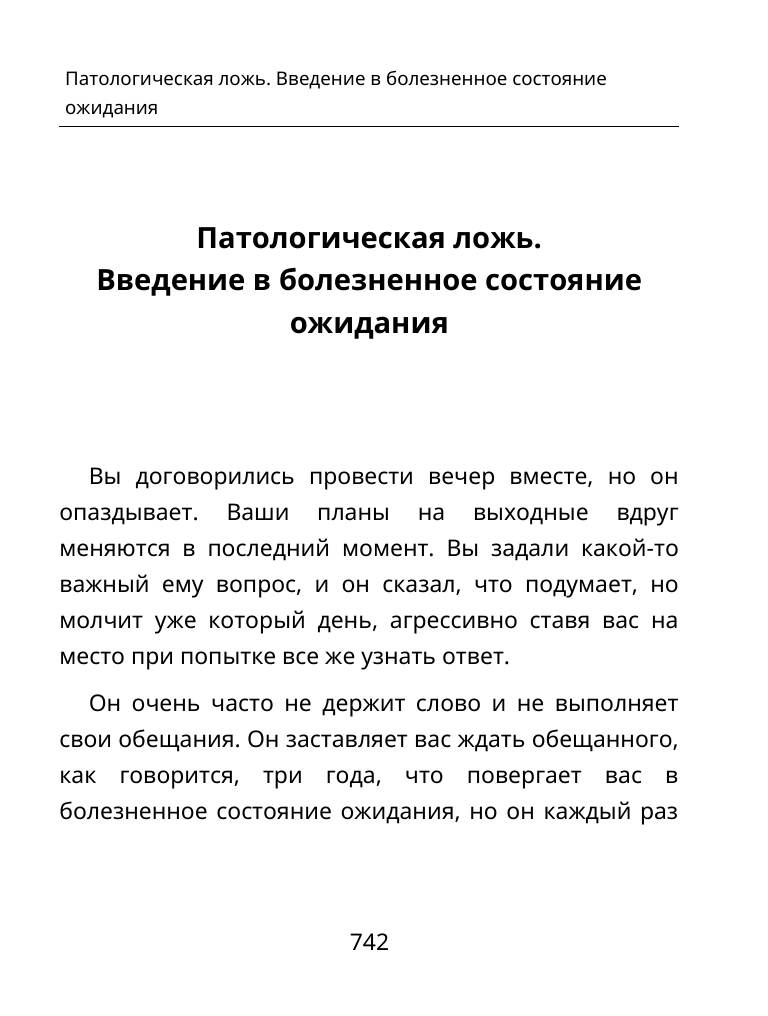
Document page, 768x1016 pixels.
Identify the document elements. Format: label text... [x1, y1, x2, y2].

subtitle Патологическая ложь. Введение в болезненное состояние ожидания [59, 214, 679, 342]
text Он очень часто не держит слово и не выполняет свои обещания. Он заставляет вас ждать обещанного, как говорится, три года, что повергает вас в болезненное состояние ожидания, но он каждый раз [59, 687, 679, 826]
text Вы договорились провести вечер вместе, но он опаздывает. Ваши планы на выходные вдруг меняются в последний момент. Вы задали какой-то важный ему вопрос, и он сказал, что подумает, но молчит уже который день, агрессивно ставя вас на место при попытке все же узнать ответ. [59, 460, 679, 671]
